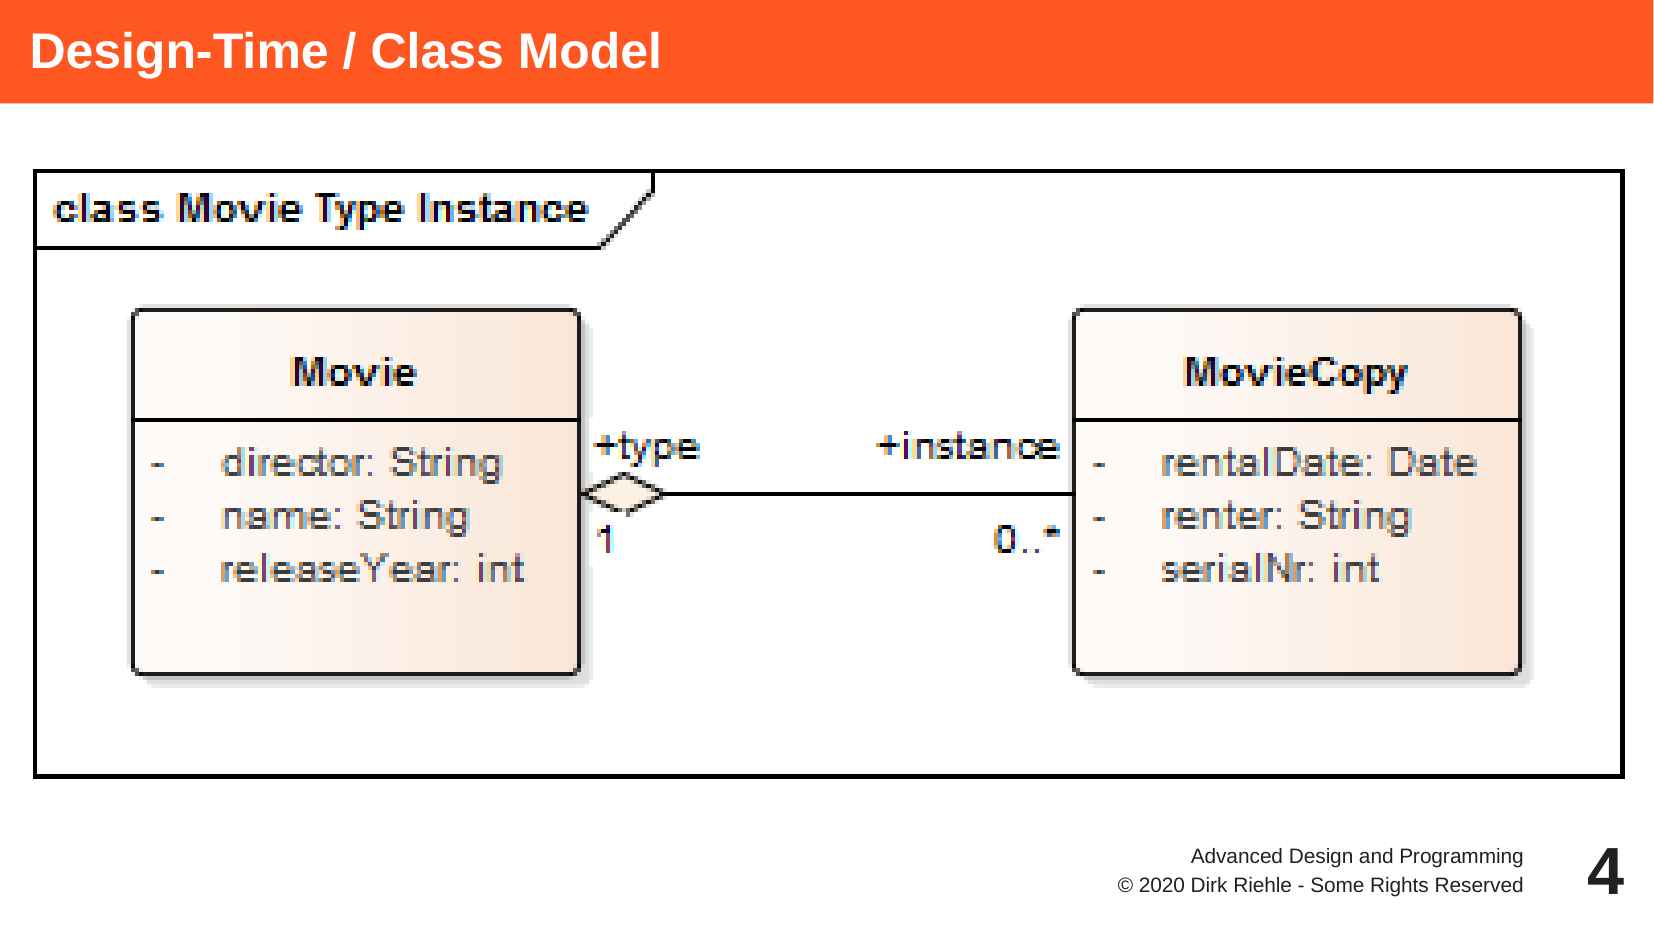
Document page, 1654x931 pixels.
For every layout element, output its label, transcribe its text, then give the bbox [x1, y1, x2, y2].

picture [29, 165, 1625, 780]
title Design-Time / Class Model [0, 0, 1654, 104]
